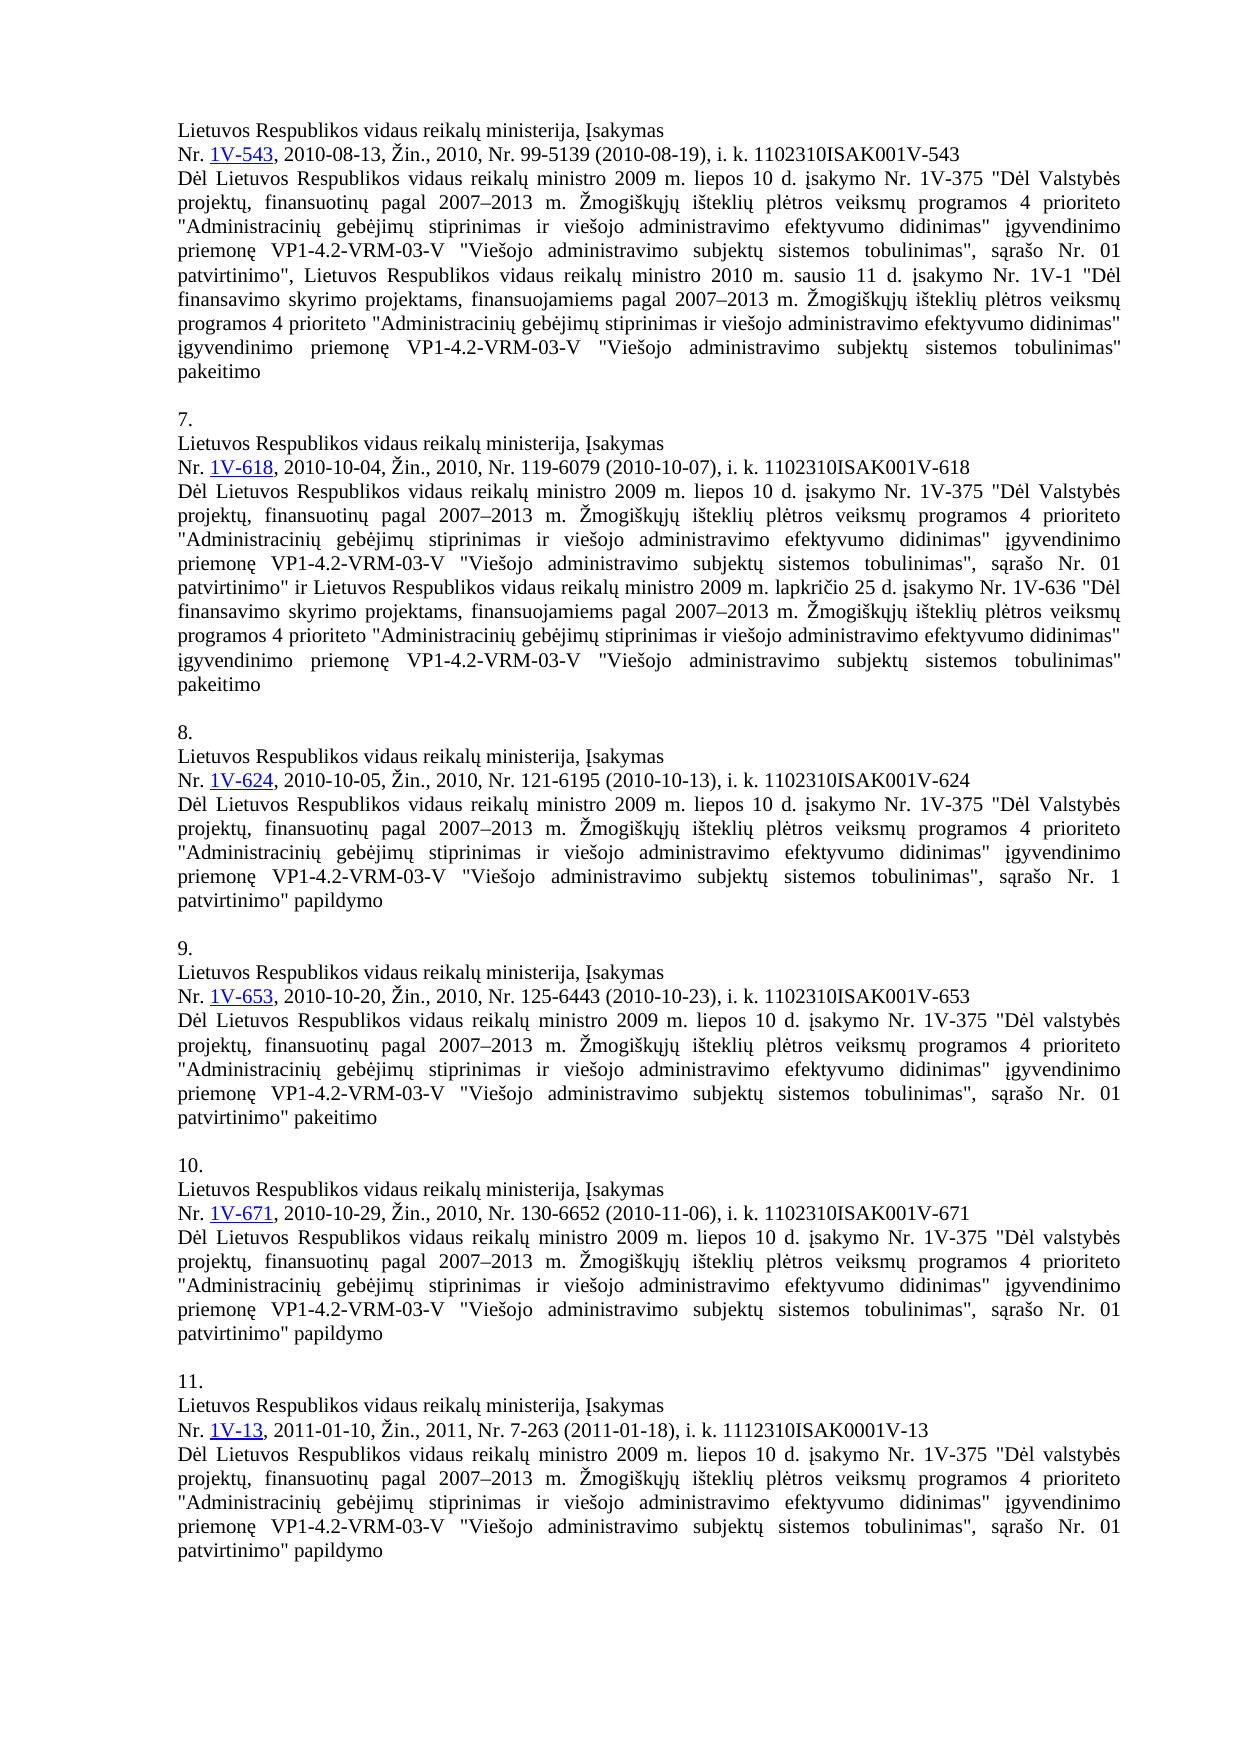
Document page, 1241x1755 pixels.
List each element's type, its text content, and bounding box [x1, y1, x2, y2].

text Nr. 1V-543, 2010-08-13, Žin., 2010, Nr. 99-5139 (2010-08-19), i. k. 1102310ISAK001V-543 [177, 142, 1122, 166]
text 8. [177, 720, 1122, 744]
text Dėl Lietuvos Respublikos vidaus reikalų ministro 2009 m. liepos 10 d. įsakymo Nr. 1V-375 "Dėl valstybės projektų, finansuotinų pagal 2007–2013 m. Žmogiškųjų išteklių plėtros veiksmų programos 4 prioriteto "Administracinių gebėjimų stiprinimas ir viešojo administravimo efektyvumo didinimas" įgyvendinimo priemonę VP1-4.2-VRM-03-V "Viešojo administravimo subjektų sistemos tobulinimas", sąrašo Nr. 01 patvirtinimo" papildymo [177, 1225, 1122, 1345]
text Dėl Lietuvos Respublikos vidaus reikalų ministro 2009 m. liepos 10 d. įsakymo Nr. 1V-375 "Dėl Valstybės projektų, finansuotinų pagal 2007–2013 m. Žmogiškųjų išteklių plėtros veiksmų programos 4 prioriteto "Administracinių gebėjimų stiprinimas ir viešojo administravimo efektyvumo didinimas" įgyvendinimo priemonę VP1-4.2-VRM-03-V "Viešojo administravimo subjektų sistemos tobulinimas", sąrašo Nr. 01 patvirtinimo" ir Lietuvos Respublikos vidaus reikalų ministro 2009 m. lapkričio 25 d. įsakymo Nr. 1V-636 "Dėl finansavimo skyrimo projektams, finansuojamiems pagal 2007–2013 m. Žmogiškųjų išteklių plėtros veiksmų programos 4 prioriteto "Administracinių gebėjimų stiprinimas ir viešojo administravimo efektyvumo didinimas" įgyvendinimo priemonę VP1-4.2-VRM-03-V "Viešojo administravimo subjektų sistemos tobulinimas" pakeitimo [177, 479, 1122, 696]
text Nr. 1V-671, 2010-10-29, Žin., 2010, Nr. 130-6652 (2010-11-06), i. k. 1102310ISAK001V-671 [177, 1201, 1122, 1225]
text 10. [177, 1153, 1122, 1177]
text Lietuvos Respublikos vidaus reikalų ministerija, Įsakymas [177, 1393, 1122, 1417]
text 7. [177, 407, 1122, 431]
text Lietuvos Respublikos vidaus reikalų ministerija, Įsakymas [177, 118, 1122, 142]
text Dėl Lietuvos Respublikos vidaus reikalų ministro 2009 m. liepos 10 d. įsakymo Nr. 1V-375 "Dėl Valstybės projektų, finansuotinų pagal 2007–2013 m. Žmogiškųjų išteklių plėtros veiksmų programos 4 prioriteto "Administracinių gebėjimų stiprinimas ir viešojo administravimo efektyvumo didinimas" įgyvendinimo priemonę VP1-4.2-VRM-03-V "Viešojo administravimo subjektų sistemos tobulinimas", sąrašo Nr. 01 patvirtinimo", Lietuvos Respublikos vidaus reikalų ministro 2010 m. sausio 11 d. įsakymo Nr. 1V-1 "Dėl finansavimo skyrimo projektams, finansuojamiems pagal 2007–2013 m. Žmogiškųjų išteklių plėtros veiksmų programos 4 prioriteto "Administracinių gebėjimų stiprinimas ir viešojo administravimo efektyvumo didinimas" įgyvendinimo priemonę VP1-4.2-VRM-03-V "Viešojo administravimo subjektų sistemos tobulinimas" pakeitimo [177, 166, 1122, 383]
text Lietuvos Respublikos vidaus reikalų ministerija, Įsakymas [177, 960, 1122, 984]
text Nr. 1V-653, 2010-10-20, Žin., 2010, Nr. 125-6443 (2010-10-23), i. k. 1102310ISAK001V-653 [177, 984, 1122, 1008]
text 11. [177, 1369, 1122, 1393]
text Dėl Lietuvos Respublikos vidaus reikalų ministro 2009 m. liepos 10 d. įsakymo Nr. 1V-375 "Dėl valstybės projektų, finansuotinų pagal 2007–2013 m. Žmogiškųjų išteklių plėtros veiksmų programos 4 prioriteto "Administracinių gebėjimų stiprinimas ir viešojo administravimo efektyvumo didinimas" įgyvendinimo priemonę VP1-4.2-VRM-03-V "Viešojo administravimo subjektų sistemos tobulinimas", sąrašo Nr. 01 patvirtinimo" pakeitimo [177, 1008, 1122, 1129]
text Nr. 1V-624, 2010-10-05, Žin., 2010, Nr. 121-6195 (2010-10-13), i. k. 1102310ISAK001V-624 [177, 768, 1122, 792]
text Nr. 1V-13, 2011-01-10, Žin., 2011, Nr. 7-263 (2011-01-18), i. k. 1112310ISAK0001V-13 [177, 1417, 1122, 1442]
text Nr. 1V-618, 2010-10-04, Žin., 2010, Nr. 119-6079 (2010-10-07), i. k. 1102310ISAK001V-618 [177, 455, 1122, 479]
text Dėl Lietuvos Respublikos vidaus reikalų ministro 2009 m. liepos 10 d. įsakymo Nr. 1V-375 "Dėl Valstybės projektų, finansuotinų pagal 2007–2013 m. Žmogiškųjų išteklių plėtros veiksmų programos 4 prioriteto "Administracinių gebėjimų stiprinimas ir viešojo administravimo efektyvumo didinimas" įgyvendinimo priemonę VP1-4.2-VRM-03-V "Viešojo administravimo subjektų sistemos tobulinimas", sąrašo Nr. 1 patvirtinimo" papildymo [177, 792, 1122, 912]
text Lietuvos Respublikos vidaus reikalų ministerija, Įsakymas [177, 431, 1122, 455]
text Lietuvos Respublikos vidaus reikalų ministerija, Įsakymas [177, 744, 1122, 768]
text Dėl Lietuvos Respublikos vidaus reikalų ministro 2009 m. liepos 10 d. įsakymo Nr. 1V-375 "Dėl valstybės projektų, finansuotinų pagal 2007–2013 m. Žmogiškųjų išteklių plėtros veiksmų programos 4 prioriteto "Administracinių gebėjimų stiprinimas ir viešojo administravimo efektyvumo didinimas" įgyvendinimo priemonę VP1-4.2-VRM-03-V "Viešojo administravimo subjektų sistemos tobulinimas", sąrašo Nr. 01 patvirtinimo" papildymo [177, 1442, 1122, 1562]
text 9. [177, 936, 1122, 960]
text Lietuvos Respublikos vidaus reikalų ministerija, Įsakymas [177, 1177, 1122, 1201]
